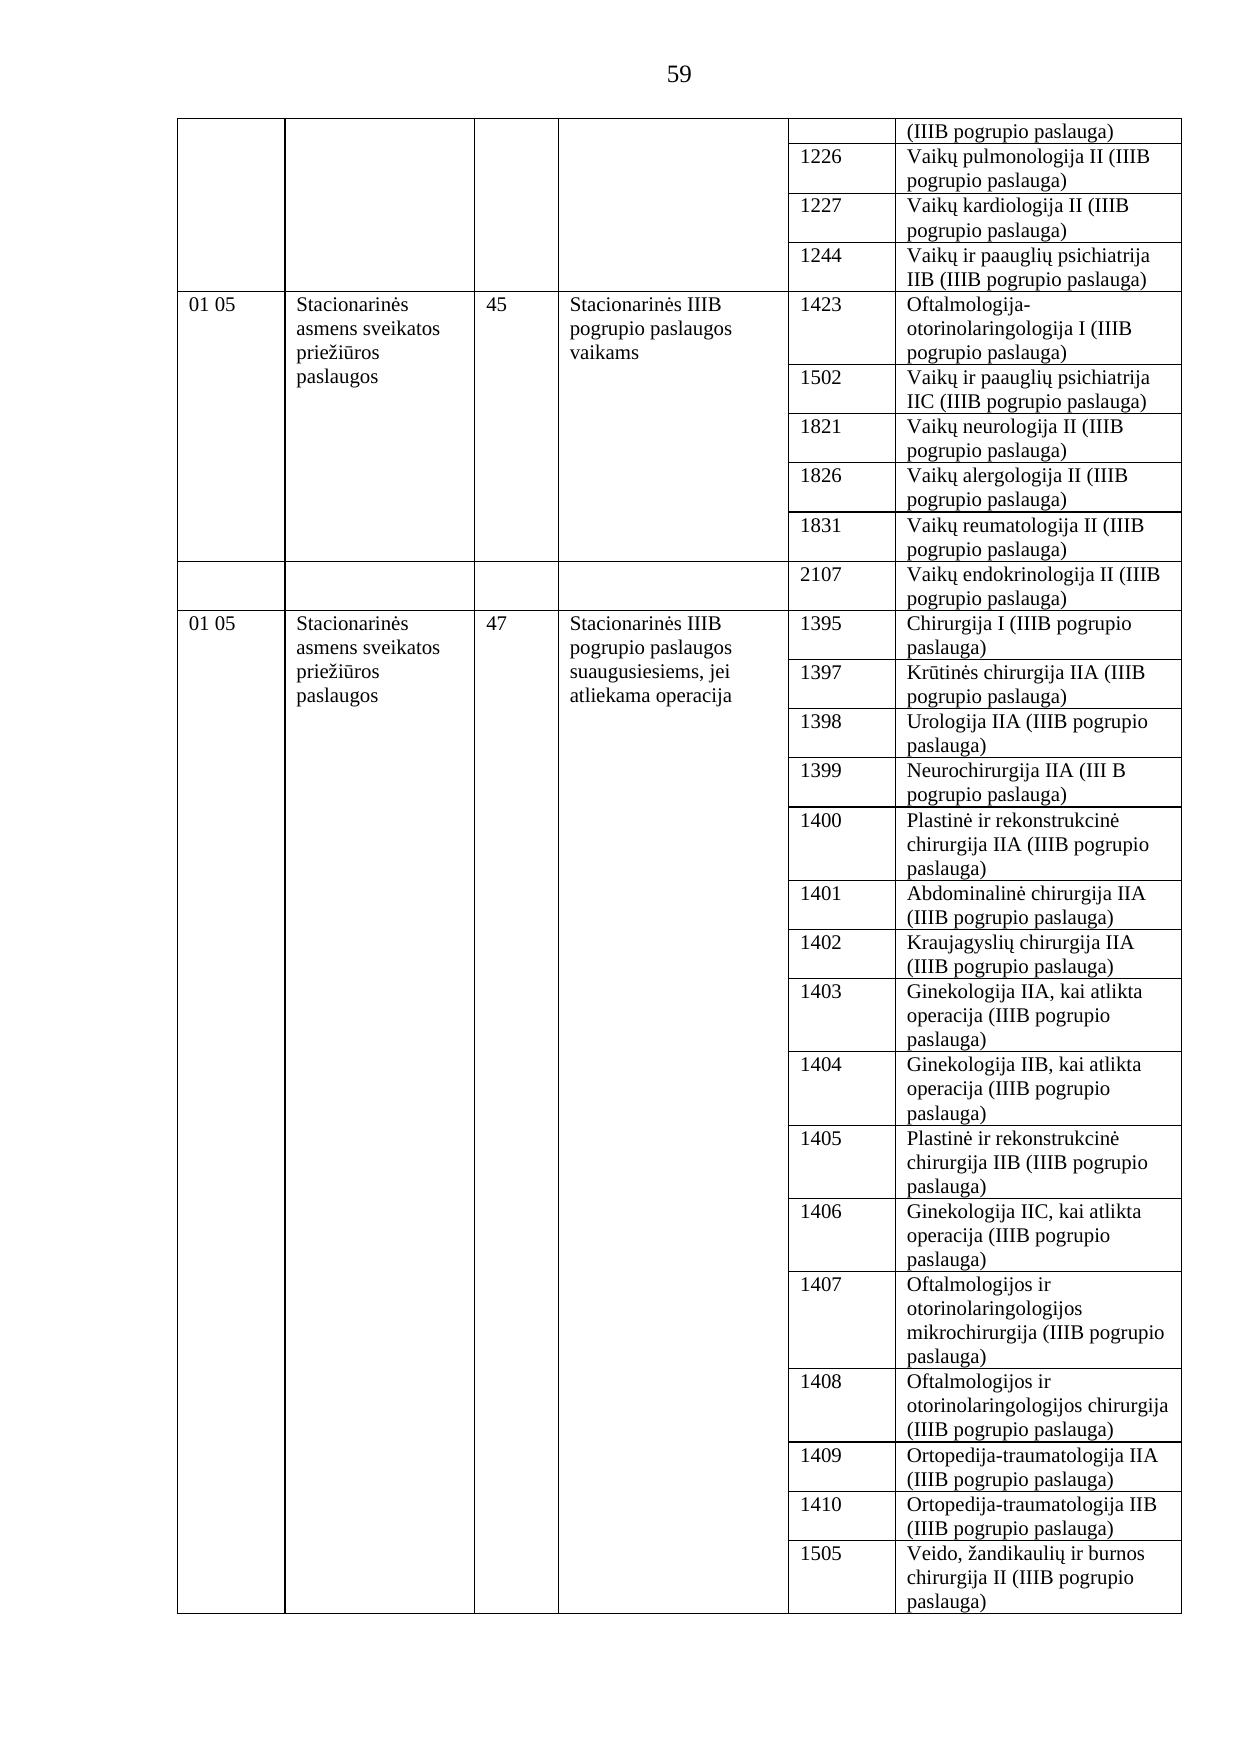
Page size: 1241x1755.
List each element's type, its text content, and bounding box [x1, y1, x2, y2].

table_cell Oftalmologijos ir otorinolaringologijos chirurgija (IIIB pogrupio paslauga) [896, 1369, 1181, 1441]
table_cell Ortopedija-traumatologija IIB (IIIB pogrupio paslauga) [896, 1492, 1181, 1540]
table_cell 01 05 [178, 611, 284, 1613]
table_cell Plastinė ir rekonstrukcinė chirurgija IIA (IIIB pogrupio paslauga) [896, 808, 1181, 880]
table_cell Stacionarinės IIIB pogrupio paslaugos suaugusiesiems, jei atliekama operacija [559, 611, 788, 1613]
table_cell 1409 [789, 1443, 895, 1491]
table_cell Oftalmologijos ir otorinolaringologijos mikrochirurgija (IIIB pogrupio paslauga) [896, 1272, 1181, 1368]
table_cell Ginekologija IIA, kai atlikta operacija (IIIB pogrupio paslauga) [896, 979, 1181, 1051]
table_cell Urologija IIA (IIIB pogrupio paslauga) [896, 709, 1181, 757]
table_cell Veido, žandikaulių ir burnos chirurgija II (IIIB pogrupio paslauga) [896, 1541, 1181, 1613]
table_cell Vaikų ir paauglių psichiatrija IIC (IIIB pogrupio paslauga) [896, 365, 1181, 413]
table_cell Stacionarinės asmens sveikatos priežiūros paslaugos [286, 292, 474, 561]
table_cell Vaikų alergologija II (IIIB pogrupio paslauga) [896, 463, 1181, 511]
table_cell 1406 [789, 1199, 895, 1271]
table_cell 1399 [789, 758, 895, 806]
table_cell 1831 [789, 513, 895, 561]
table_cell 1227 [789, 194, 895, 242]
table_cell 1826 [789, 463, 895, 511]
table_cell 1405 [789, 1126, 895, 1198]
table_cell Vaikų reumatologija II (IIIB pogrupio paslauga) [896, 513, 1181, 561]
table_cell Vaikų pulmonologija II (IIIB pogrupio paslauga) [896, 144, 1181, 192]
table_cell 1397 [789, 660, 895, 708]
table_cell Vaikų kardiologija II (IIIB pogrupio paslauga) [896, 194, 1181, 242]
table_cell Neurochirurgija IIA (III B pogrupio paslauga) [896, 758, 1181, 806]
table_cell Abdominalinė chirurgija IIA (IIIB pogrupio paslauga) [896, 881, 1181, 929]
table_cell Vaikų ir paauglių psichiatrija IIB (IIIB pogrupio paslauga) [896, 243, 1181, 291]
table_cell 1505 [789, 1541, 895, 1613]
table_cell [559, 562, 788, 610]
table_cell [475, 119, 558, 291]
table_cell Krūtinės chirurgija IIA (IIIB pogrupio paslauga) [896, 660, 1181, 708]
table_cell 1821 [789, 414, 895, 462]
table_cell 1502 [789, 365, 895, 413]
table_cell Ginekologija IIB, kai atlikta operacija (IIIB pogrupio paslauga) [896, 1052, 1181, 1124]
table_cell 1395 [789, 611, 895, 659]
table_cell 1404 [789, 1052, 895, 1124]
table_cell 1226 [789, 144, 895, 192]
table_cell 1407 [789, 1272, 895, 1368]
table_cell Ginekologija IIC, kai atlikta operacija (IIIB pogrupio paslauga) [896, 1199, 1181, 1271]
table_cell 1398 [789, 709, 895, 757]
table_cell [286, 119, 474, 291]
table_cell 45 [475, 292, 558, 561]
table_cell 1244 [789, 243, 895, 291]
table_cell Plastinė ir rekonstrukcinė chirurgija IIB (IIIB pogrupio paslauga) [896, 1126, 1181, 1198]
table_cell 01 05 [178, 292, 284, 561]
table_cell Oftalmologija-otorinolaringologija I (IIIB pogrupio paslauga) [896, 292, 1181, 364]
table_cell 1402 [789, 930, 895, 978]
table_cell [286, 562, 474, 610]
table_cell [559, 119, 788, 291]
table_cell Vaikų endokrinologija II (IIIB pogrupio paslauga) [896, 562, 1181, 610]
table_cell Ortopedija-traumatologija IIA (IIIB pogrupio paslauga) [896, 1443, 1181, 1491]
table_cell (IIIB pogrupio paslauga) [896, 119, 1181, 143]
table_cell 2107 [789, 562, 895, 610]
table_cell [178, 119, 284, 291]
table_cell 47 [475, 611, 558, 1613]
table_cell Chirurgija I (IIIB pogrupio paslauga) [896, 611, 1181, 659]
table_cell Stacionarinės asmens sveikatos priežiūros paslaugos [286, 611, 474, 1613]
table_cell Vaikų neurologija II (IIIB pogrupio paslauga) [896, 414, 1181, 462]
table_cell 1403 [789, 979, 895, 1051]
table_cell Stacionarinės IIIB pogrupio paslaugos vaikams [559, 292, 788, 561]
table_cell 1423 [789, 292, 895, 364]
table_cell [789, 119, 895, 143]
table_cell 1410 [789, 1492, 895, 1540]
table_cell 1400 [789, 808, 895, 880]
table_cell Kraujagyslių chirurgija IIA (IIIB pogrupio paslauga) [896, 930, 1181, 978]
table_cell 1401 [789, 881, 895, 929]
table_cell 1408 [789, 1369, 895, 1441]
table_cell [475, 562, 558, 610]
table_cell [178, 562, 284, 610]
